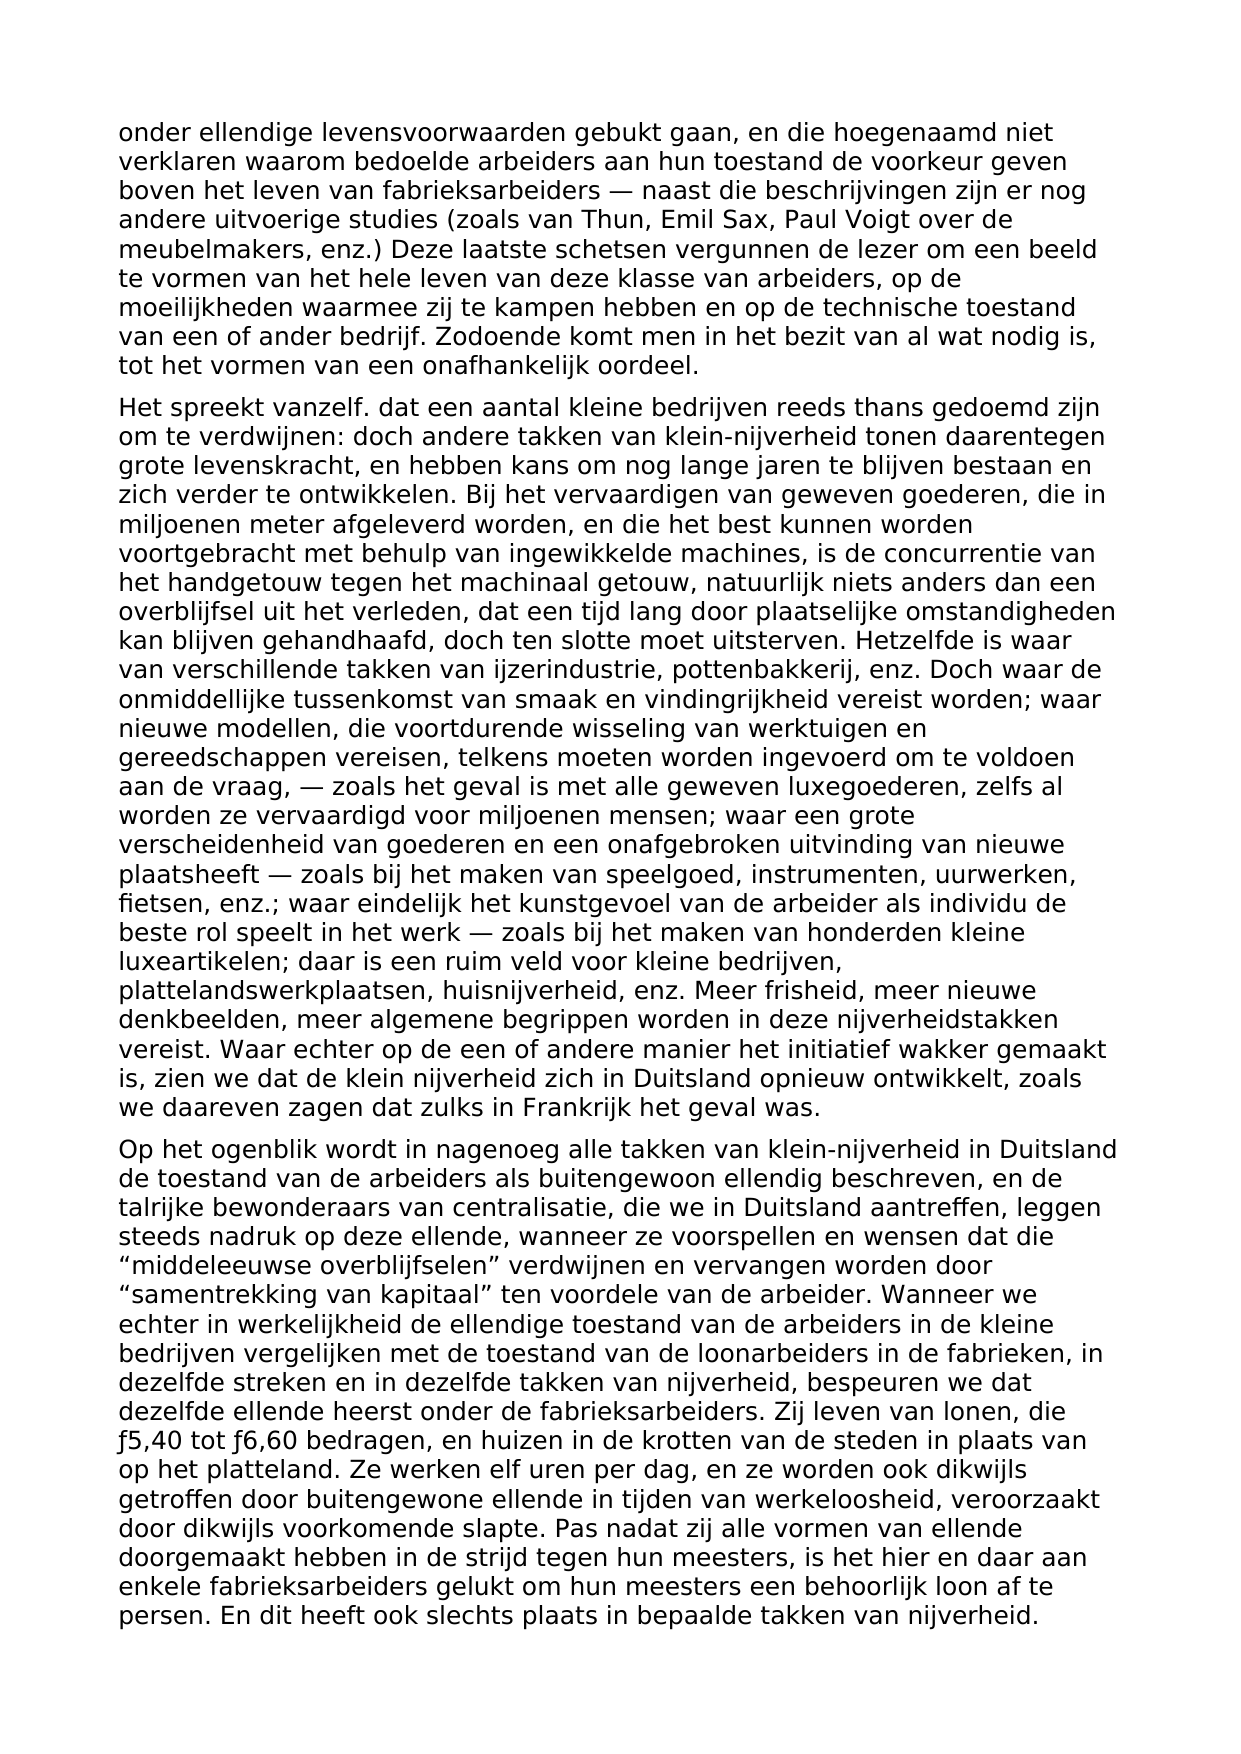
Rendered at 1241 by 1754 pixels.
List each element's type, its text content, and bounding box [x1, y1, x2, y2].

text Op het ogenblik wordt in nagenoeg alle takken van klein-nijverheid in Duitsland de toestand van de arbeiders als buitengewoon ellendig beschreven, en de talrijke bewonderaars van centralisatie, die we in Duitsland aantreffen, leggen steeds nadruk op deze ellende, wanneer ze voorspellen en wensen dat die “middeleeuwse overblijfselen” verdwijnen en vervangen worden door “samentrekking van kapitaal” ten voordele van de arbeider. Wanneer we echter in werkelijkheid de ellendige toestand van de arbeiders in de kleine bedrijven vergelijken met de toestand van de loonarbeiders in de fabrieken, in dezelfde streken en in dezelfde takken van nijverheid, bespeuren we dat dezelfde ellende heerst onder de fabrieksarbeiders. Zij leven van lonen, die ƒ5,40 tot ƒ6,60 bedragen, en huizen in de krotten van de steden in plaats van op het platteland. Ze werken elf uren per dag, en ze worden ook dikwijls getroffen door buitengewone ellende in tijden van werkeloosheid, veroorzaakt door dikwijls voorkomende slapte. Pas nadat zij alle vormen van ellende doorgemaakt hebben in de strijd tegen hun meesters, is het hier en daar aan enkele fabrieksarbeiders gelukt om hun meesters een behoorlijk loon af te persen. En dit heeft ook slechts plaats in bepaalde takken van nijverheid. [118, 1135, 1122, 1631]
text Het spreekt vanzelf. dat een aantal kleine bedrijven reeds thans gedoemd zijn om te verdwijnen: doch andere takken van klein-nijverheid tonen daarentegen grote levenskracht, en hebben kans om nog lange jaren te blijven bestaan en zich verder te ontwikkelen. Bij het vervaardigen van geweven goederen, die in miljoenen meter afgeleverd worden, en die het best kunnen worden voortgebracht met behulp van ingewikkelde machines, is de concurrentie van het handgetouw tegen het machinaal getouw, natuurlijk niets anders dan een overblijfsel uit het verleden, dat een tijd lang door plaatselijke omstandigheden kan blijven gehandhaafd, doch ten slotte moet uitsterven. Hetzelfde is waar van verschillende takken van ijzerindustrie, pottenbakkerij, enz. Doch waar de onmiddellijke tussenkomst van smaak en vindingrijkheid vereist worden; waar nieuwe modellen, die voortdurende wisseling van werktuigen en gereedschappen vereisen, telkens moeten worden ingevoerd om te voldoen aan de vraag, — zoals het geval is met alle geweven luxegoederen, zelfs al worden ze vervaardigd voor miljoenen mensen; waar een grote verscheidenheid van goederen en een onafgebroken uitvinding van nieuwe plaatsheeft — zoals bij het maken van speelgoed, instrumenten, uurwerken, fietsen, enz.; waar eindelijk het kunstgevoel van de arbeider als individu de beste rol speelt in het werk — zoals bij het maken van honderden kleine luxeartikelen; daar is een ruim veld voor kleine bedrijven, plattelandswerkplaatsen, huisnijverheid, enz. Meer frisheid, meer nieuwe denkbeelden, meer algemene begrippen worden in deze nijverheidstakken vereist. Waar echter op de een of andere manier het initiatief wakker gemaakt is, zien we dat de klein nijverheid zich in Duitsland opnieuw ontwikkelt, zoals we daareven zagen dat zulks in Frankrijk het geval was. [118, 393, 1122, 1122]
text onder ellendige levensvoorwaarden gebukt gaan, en die hoegenaamd niet verklaren waarom bedoelde arbeiders aan hun toestand de voorkeur geven boven het leven van fabrieksarbeiders — naast die beschrijvingen zijn er nog andere uitvoerige studies (zoals van Thun, Emil Sax, Paul Voigt over de meubelmakers, enz.) Deze laatste schetsen vergunnen de lezer om een beeld te vormen van het hele leven van deze klasse van arbeiders, op de moeilijkheden waarmee zij te kampen hebben en op de technische toestand van een of ander bedrijf. Zodoende komt men in het bezit van al wat nodig is, tot het vormen van een onafhankelijk oordeel. [118, 118, 1122, 381]
